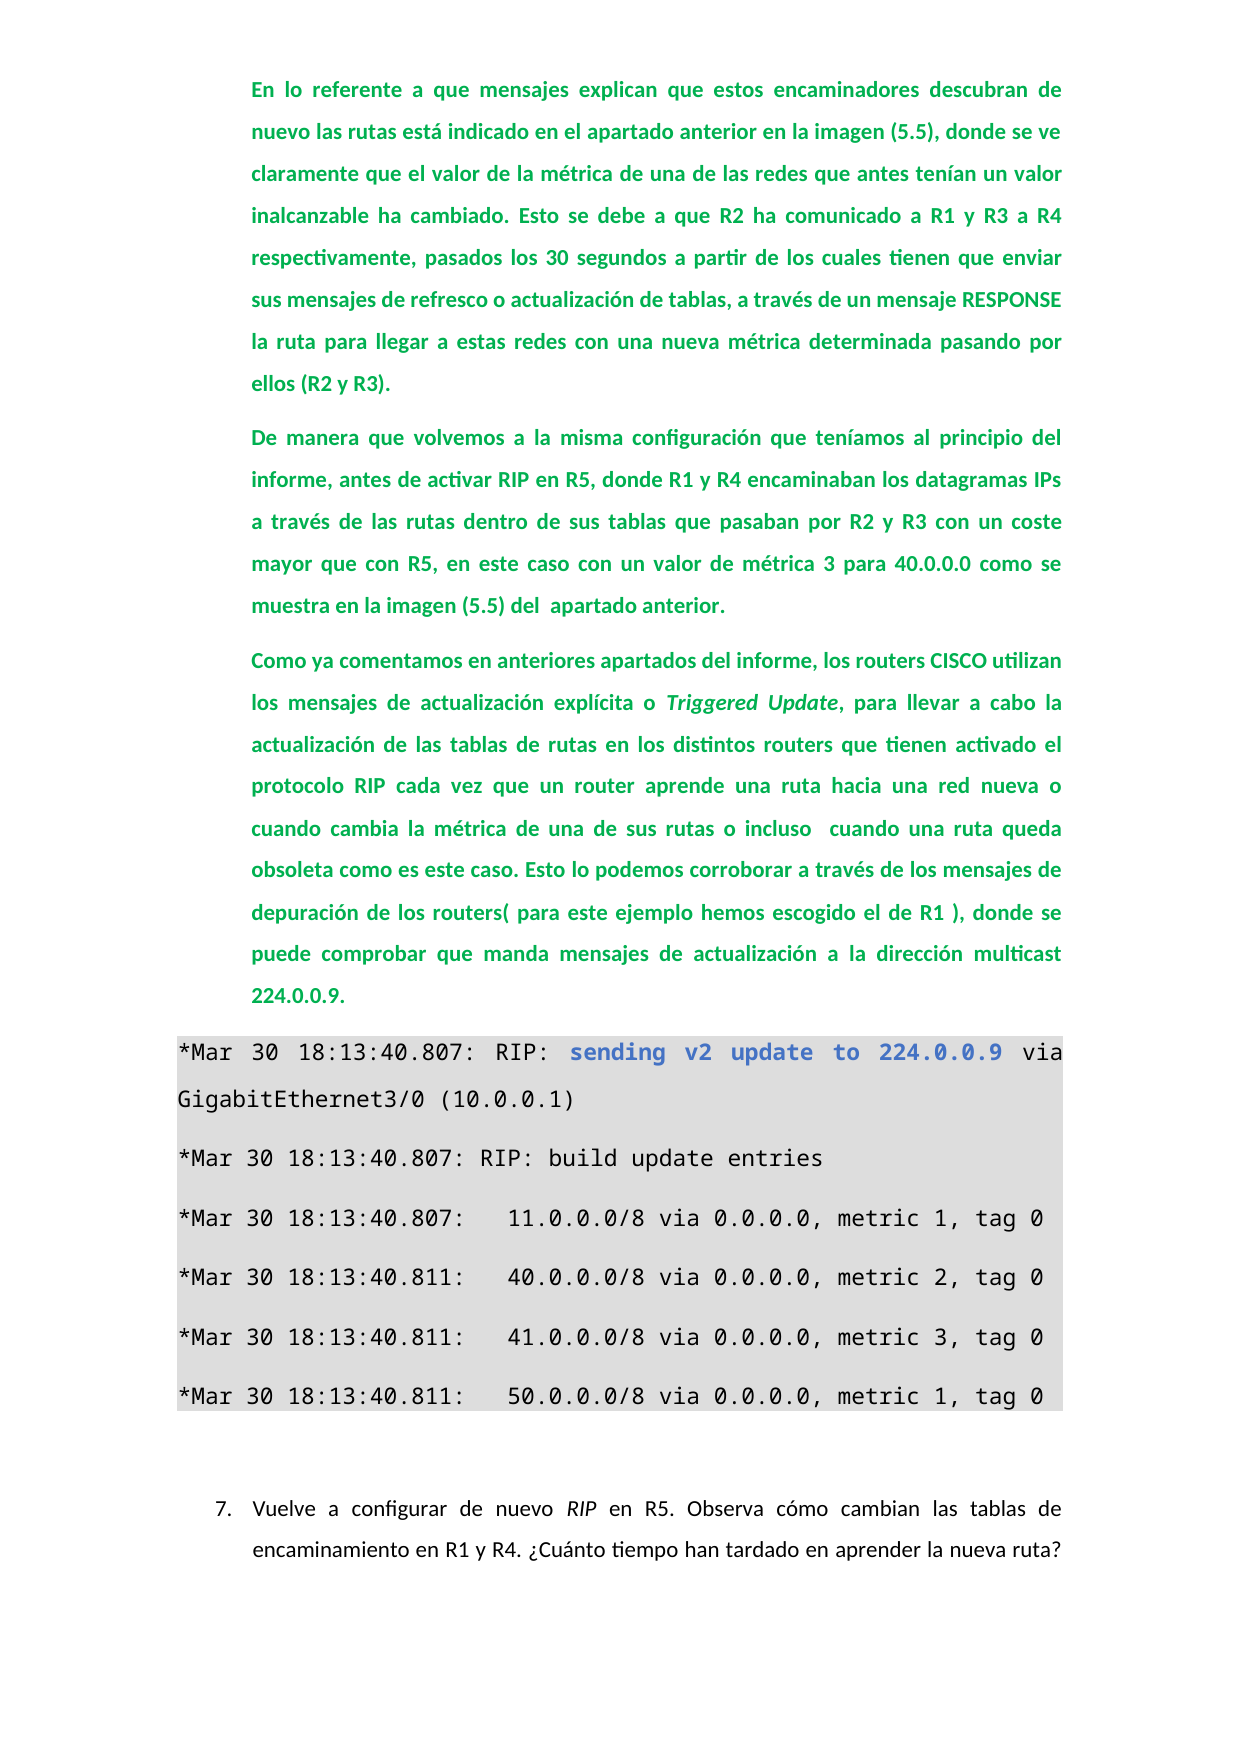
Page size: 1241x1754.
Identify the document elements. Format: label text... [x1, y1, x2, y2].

text De manera que volvemos a la misma configuración que teníamos al principio del informe, antes de activar RIP en R5, donde R1 y R4 encaminaban los datagramas IPs a través de las rutas dentro de sus tablas que pasaban por R2 y R3 con un coste mayor que con R5, en este caso con un valor de métrica 3 para 40.0.0.0 como se muestra en la imagen (5.5) del apartado anterior. [251, 423, 1063, 619]
text *Mar 30 18:13:40.811: 40.0.0.0/8 via 0.0.0.0, metric 2, tag 0 [177, 1261, 1063, 1292]
list Vuelve a configurar de nuevo RIP en R5. Observa cómo cambian las tablas de encaminamiento en R1 y R4. ¿Cuánto tiempo han tardado en aprender la nueva ruta? [215, 1494, 1063, 1564]
text *Mar 30 18:13:40.807: 11.0.0.0/8 via 0.0.0.0, metric 1, tag 0 [177, 1202, 1063, 1233]
text *Mar 30 18:13:40.811: 41.0.0.0/8 via 0.0.0.0, metric 3, tag 0 [177, 1320, 1063, 1352]
text *Mar 30 18:13:40.811: 50.0.0.0/8 via 0.0.0.0, metric 1, tag 0 [177, 1380, 1063, 1411]
text En lo referente a que mensajes explican que estos encaminadores descubran de nuevo las rutas está indicado en el apartado anterior en la imagen (5.5), donde se ve claramente que el valor de la métrica de una de las redes que antes tenían un valor inalcanzable ha cambiado. Esto se debe a que R2 ha comunicado a R1 y R3 a R4 respectivamente, pasados los 30 segundos a partir de los cuales tienen que enviar sus mensajes de refresco o actualización de tablas, a través de un mensaje RESPONSE la ruta para llegar a estas redes con una nueva métrica determinada pasando por ellos (R2 y R3). [251, 75, 1063, 397]
text *Mar 30 18:13:40.807: RIP: sending v2 update to 224.0.0.9 via GigabitEthernet3/0 (10.0.0.1) [177, 1036, 1063, 1114]
text *Mar 30 18:13:40.807: RIP: build update entries [177, 1142, 1063, 1173]
text Como ya comentamos en anteriores apartados del informe, los routers CISCO utilizan los mensajes de actualización explícita o Triggered Update, para llevar a cabo la actualización de las tablas de rutas en los distintos routers que tienen activado el protocolo RIP cada vez que un router aprende una ruta hacia una red nueva o cuando cambia la métrica de una de sus rutas o incluso cuando una ruta queda obsoleta como es este caso. Esto lo podemos corroborar a través de los mensajes de depuración de los routers( para este ejemplo hemos escogido el de R1 ), donde se puede comprobar que manda mensajes de actualización a la dirección multicast 224.0.0.9. [251, 646, 1063, 1009]
